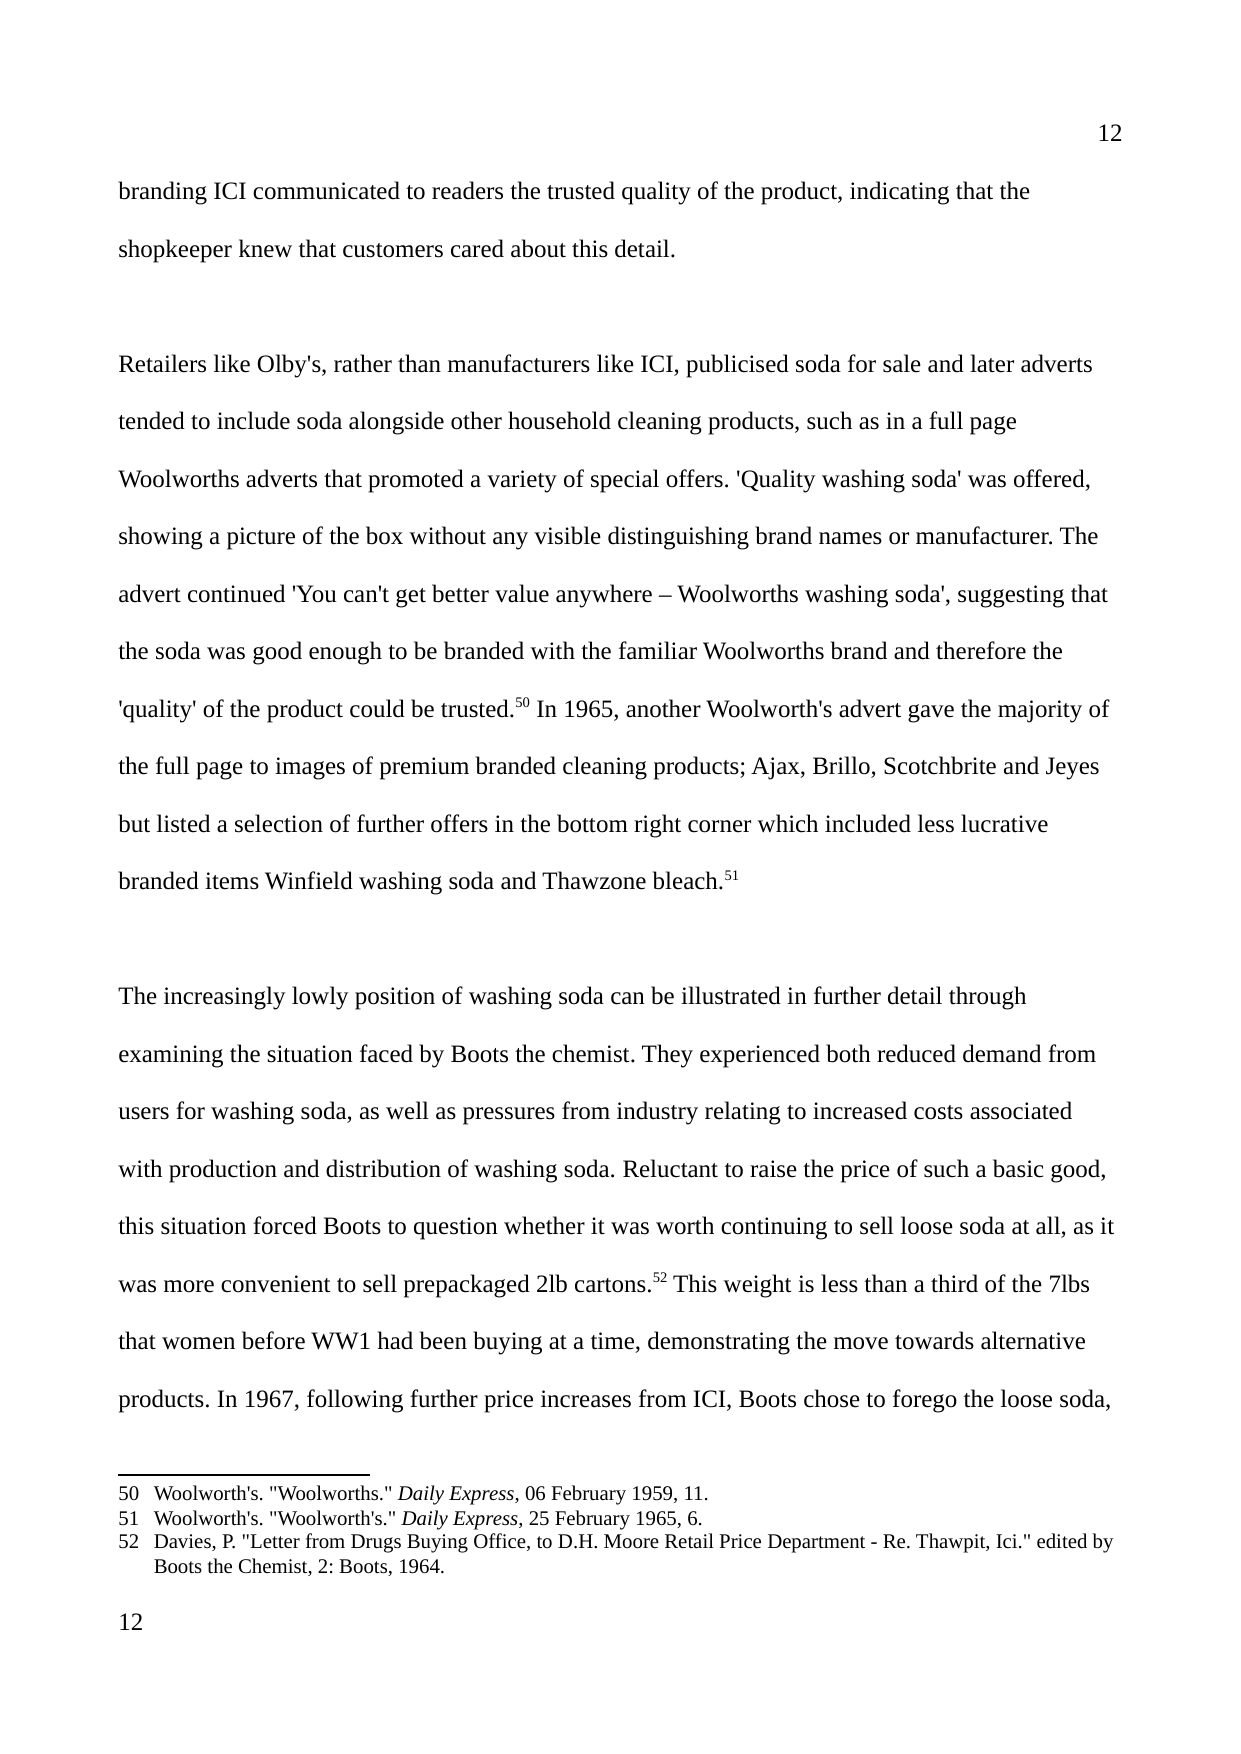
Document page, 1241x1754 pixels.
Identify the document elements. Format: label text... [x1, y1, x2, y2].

text Woolworth's. "Woolworths." Daily Express, 06 February 1959, 11. [118, 1481, 1122, 1505]
text Retailers like Olby's, rather than manufacturers like ICI, publicised soda for sale and later adverts tended to include soda alongside other household cleaning products, such as in a full page Woolworths adverts that promoted a variety of special offers. 'Quality washing soda' was offered, showing a picture of the box without any visible distinguishing brand names or manufacturer. The advert continued 'You can't get better value anywhere – Woolworths washing soda', suggesting that the soda was good enough to be branded with the familiar Woolworths brand and therefore the 'quality' of the product could be trusted. In 1965, another Woolworth's advert gave the majority of the full page to images of premium branded cleaning products; Ajax, Brillo, Scotchbrite and Jeyes but listed a selection of further offers in the bottom right corner which included less lucrative branded items Winfield washing soda and Thawzone bleach. [118, 349, 1122, 895]
text The increasingly lowly position of washing soda can be illustrated in further detail through examining the situation faced by Boots the chemist. They experienced both reduced demand from users for washing soda, as well as pressures from industry relating to increased costs associated with production and distribution of washing soda. Reluctant to raise the price of such a basic good, this situation forced Boots to question whether it was worth continuing to sell loose soda at all, as it was more convenient to sell prepackaged 2lb cartons. This weight is less than a third of the 7lbs that women before WW1 had been buying at a time, demonstrating the move towards alternative products. In 1967, following further price increases from ICI, Boots chose to forego the loose soda, [118, 981, 1122, 1413]
text branding ICI communicated to readers the trusted quality of the product, indicating that the shopkeeper knew that customers cared about this detail. [118, 176, 1122, 263]
text Woolworth's. "Woolworth's." Daily Express, 25 February 1965, 6. [118, 1505, 1122, 1529]
text Davies, P. "Letter from Drugs Buying Office, to D.H. Moore Retail Price Department - Re. Thawpit, Ici." edited by Boots the Chemist, 2: Boots, 1964. [118, 1529, 1122, 1578]
